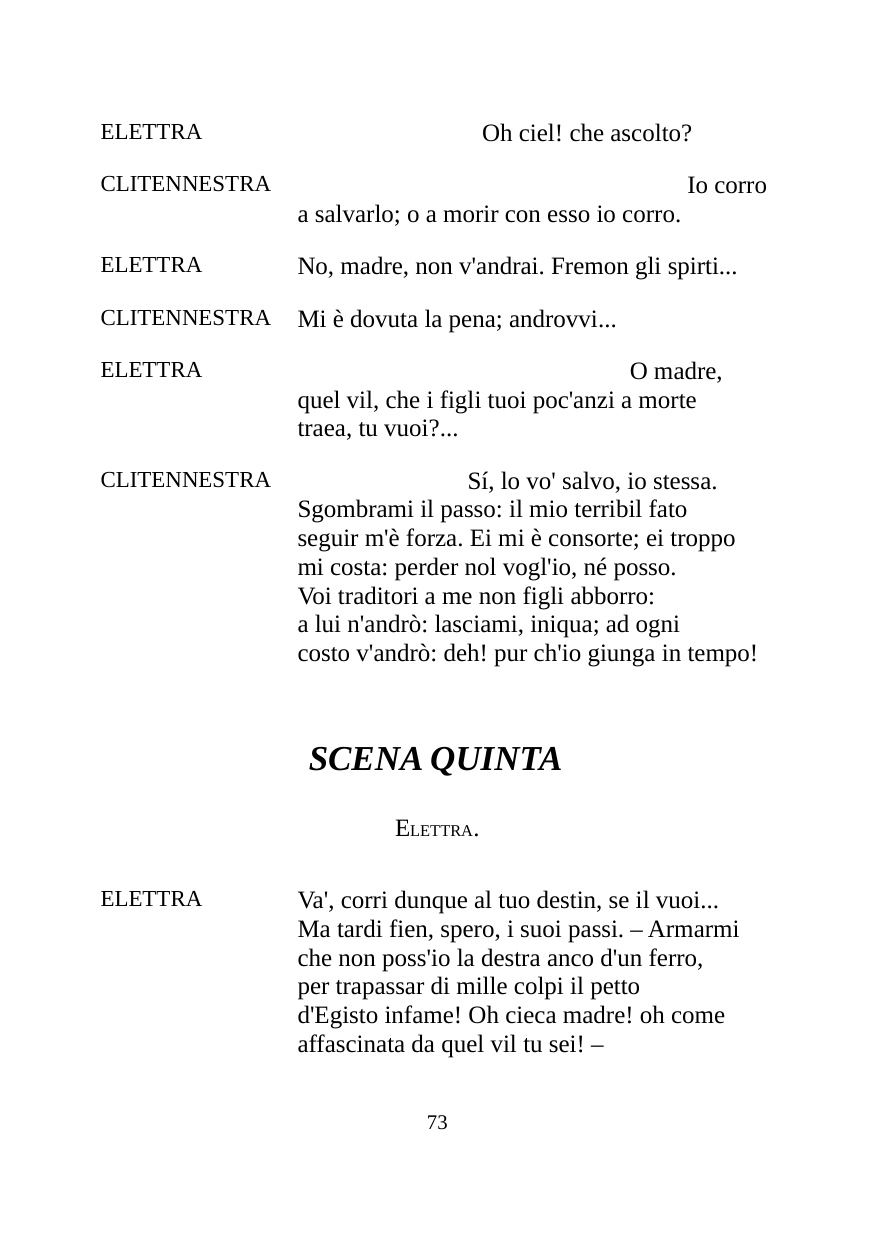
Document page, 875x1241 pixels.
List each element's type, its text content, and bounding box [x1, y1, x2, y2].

text Elettra. [88, 813, 786, 842]
table_cell CLITENNESTRA [89, 159, 286, 239]
table_cell Oh ciel! che ascolto? [286, 106, 785, 158]
table_cell Mi è dovuta la pena; androvvi... [286, 292, 785, 344]
table_cell CLITENNESTRA [89, 292, 286, 344]
table_cell No, madre, non v'andrai. Fremon gli spirti... [286, 240, 785, 292]
table_cell ELETTRA [89, 344, 286, 454]
table_cell ELETTRA [89, 106, 286, 158]
table_header Va', corri dunque al tuo destin, se il vuoi... Ma tardi fien, spero, i suoi passi. – Armarmi che non poss'io la destra anco d'un ferro, per trapassar di mille colpi il petto d'Egisto infame! Oh cieca madre! oh come affascinata da quel vil tu sei! – [286, 874, 785, 1069]
table_cell CLITENNESTRA [89, 454, 286, 679]
subtitle SCENA QUINTA [88, 738, 786, 778]
table_cell Sí, lo vo' salvo, io stessa. Sgombrami il passo: il mio terribil fato seguir m'è forza. Ei mi è consorte; ei troppo mi costa: perder nol vogl'io, né posso. Voi traditori a me non figli abborro: a lui n'andrò: lasciami, iniqua; ad ogni costo v'andrò: deh! pur ch'io giunga in tempo! [286, 454, 785, 679]
table_cell O madre, quel vil, che i figli tuoi poc'anzi a morte traea, tu vuoi?... [286, 344, 785, 454]
table_header ELETTRA [89, 874, 286, 1069]
table_cell Io corro a salvarlo; o a morir con esso io corro. [286, 159, 785, 239]
table_cell ELETTRA [89, 240, 286, 292]
